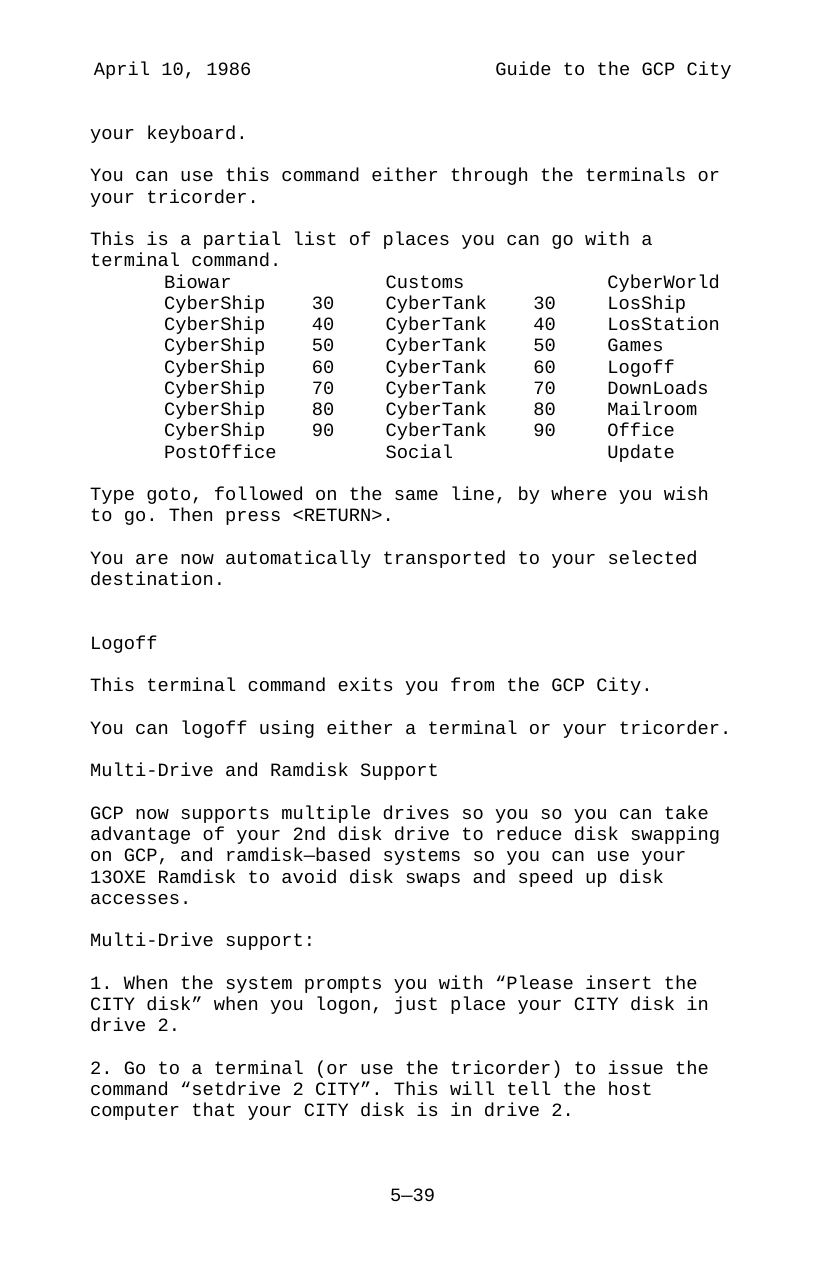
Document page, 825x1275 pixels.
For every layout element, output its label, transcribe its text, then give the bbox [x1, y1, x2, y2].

text This is a partial list of places you can go with a terminal command. [90, 230, 735, 272]
text Multi-Drive support: [90, 931, 735, 952]
text Logoff [90, 634, 735, 655]
text 5—39 [90, 1186, 735, 1207]
text CyberShip 90 CyberTank 90 Office [90, 421, 735, 442]
text You are now automatically transported to your selected destination. [90, 549, 735, 591]
text CyberShip 60 CyberTank 60 Logoff [90, 357, 735, 379]
text You can use this command either through the terminals or your tricorder. [90, 166, 735, 209]
text your keyboard. [90, 124, 735, 145]
text This terminal command exits you from the GCP City. [90, 676, 735, 697]
text PostOffice Social Update [90, 442, 735, 464]
text CyberShip 40 CyberTank 40 LosStation [90, 315, 735, 336]
text Multi-Drive and Ramdisk Support [90, 761, 735, 782]
text Biowar Customs CyberWorld [90, 272, 735, 294]
text CyberShip 50 CyberTank 50 Games [90, 336, 735, 357]
text 1. When the system prompts you with “Please insert the CITY disk” when you logon, just place your CITY disk in drive 2. [90, 974, 735, 1037]
text 2. Go to a terminal (or use the tricorder) to issue the command “setdrive 2 CITY”. This will tell the host computer that your CITY disk is in drive 2. [90, 1059, 735, 1122]
text Type goto, followed on the same line, by where you wish to go. Then press <RETURN>. [90, 485, 735, 527]
text GCP now supports multiple drives so you so you can take advantage of your 2nd disk drive to reduce disk swapping on GCP, and ramdisk—based systems so you can use your 13OXE Ramdisk to avoid disk swaps and speed up disk accesses. [90, 804, 735, 910]
text CyberShip 80 CyberTank 80 Mailroom [90, 400, 735, 421]
text CyberShip 70 CyberTank 70 DownLoads [90, 379, 735, 400]
text You can logoff using either a terminal or your tricorder. [90, 719, 735, 740]
text CyberShip 30 CyberTank 30 LosShip [90, 294, 735, 315]
text April 10, 1986 Guide to the GCP City [90, 60, 735, 81]
